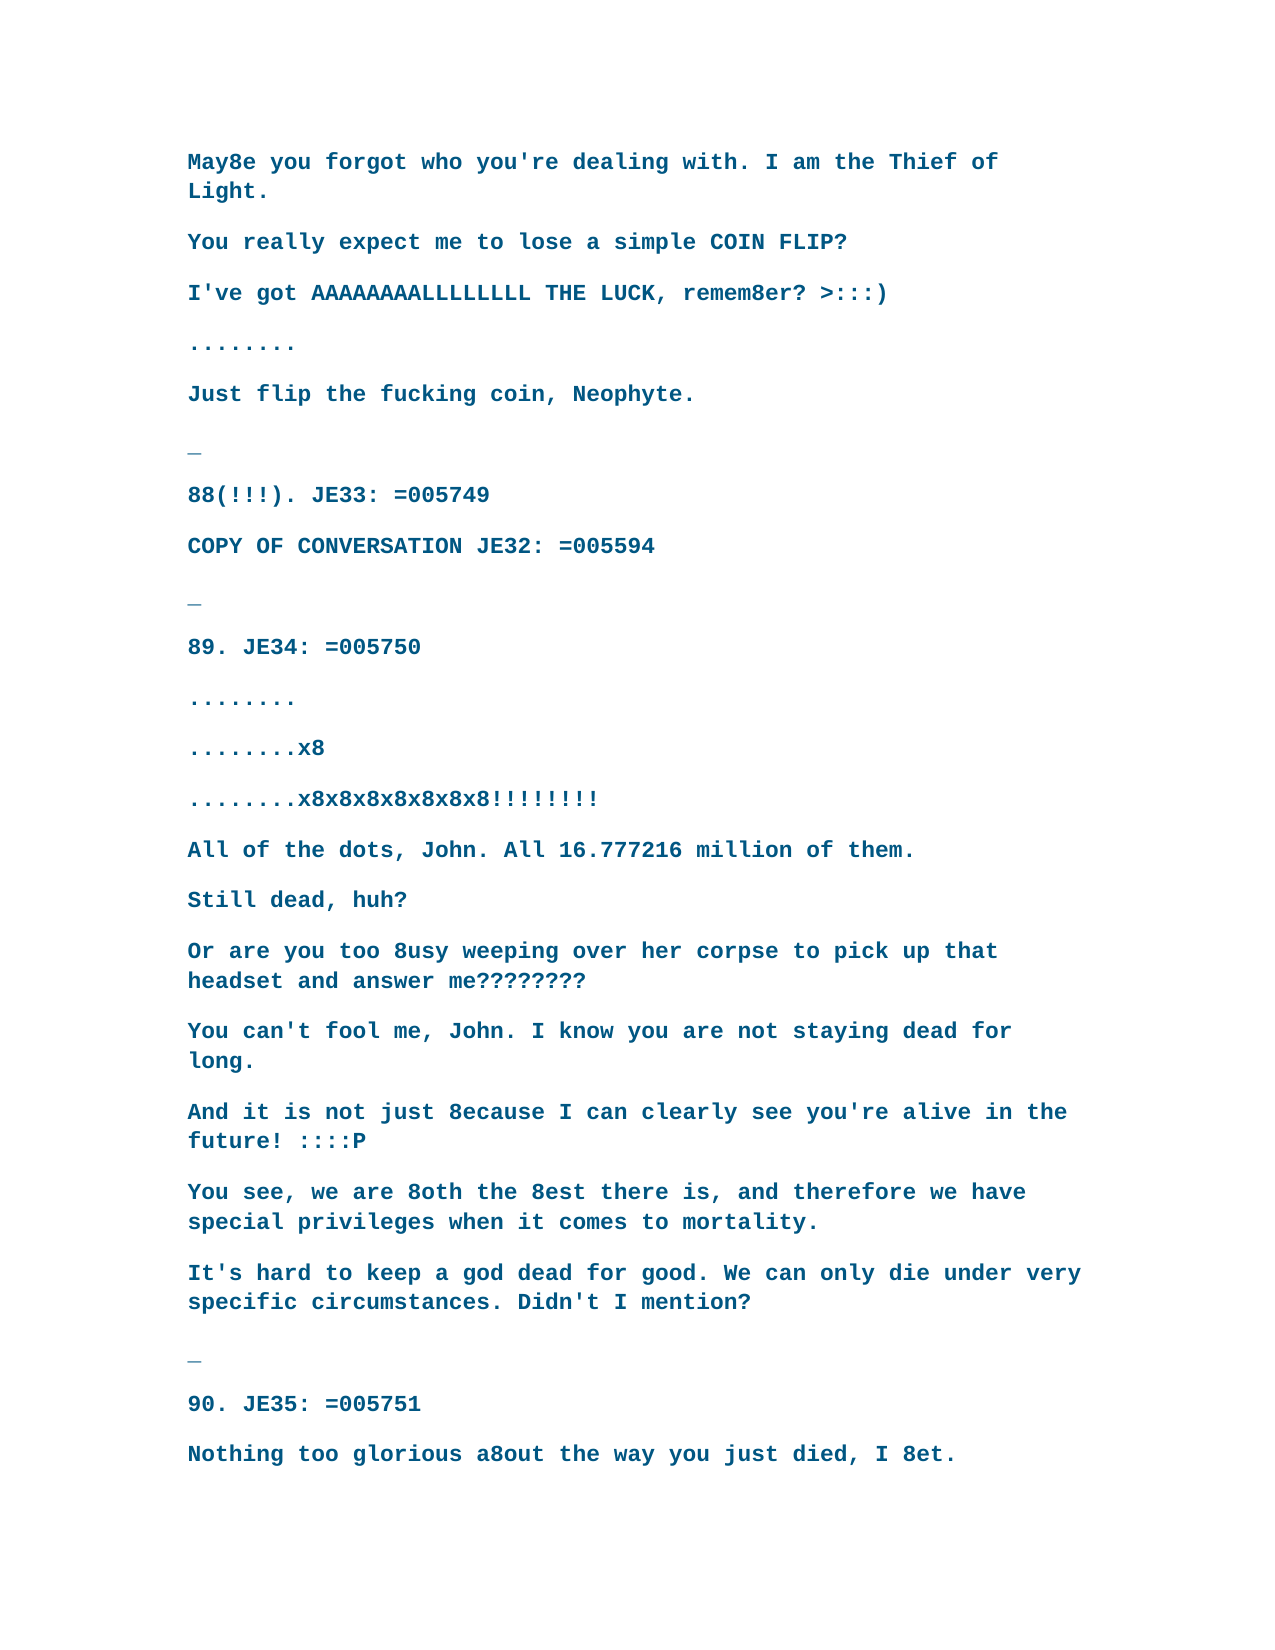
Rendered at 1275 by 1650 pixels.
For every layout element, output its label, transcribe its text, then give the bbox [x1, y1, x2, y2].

text 88(!!!). JE33: =005749 [187, 483, 1087, 509]
text I've got AAAAAAAALLLLLLLL THE LUCK, remem8er? >:::) [187, 281, 1087, 307]
text You can't fool me, John. I know you are not staying dead for long. [187, 1019, 1087, 1075]
text It's hard to keep a god dead for good. We can only die under very specific circumstances. Didn't I mention? [187, 1261, 1087, 1317]
text ........ [187, 686, 1087, 712]
text ........x8 [187, 737, 1087, 763]
text _ [187, 1341, 1087, 1367]
text ........ [187, 332, 1087, 358]
text May8e you forgot who you're dealing with. I am the Thief of Light. [187, 150, 1087, 206]
text 90. JE35: =005751 [187, 1392, 1087, 1418]
text 89. JE34: =005750 [187, 635, 1087, 661]
text Just flip the fucking coin, Neophyte. [187, 382, 1087, 408]
text And it is not just 8ecause I can clearly see you're alive in the future! ::::P [187, 1100, 1087, 1156]
text You see, we are 8oth the 8est there is, and therefore we have special privileges when it comes to mortality. [187, 1180, 1087, 1236]
text Or are you too 8usy weeping over her corpse to pick up that headset and answer me???????? [187, 939, 1087, 995]
text Nothing too glorious a8out the way you just died, I 8et. [187, 1442, 1087, 1468]
text _ [187, 585, 1087, 611]
text _ [187, 433, 1087, 459]
text All of the dots, John. All 16.777216 million of them. [187, 838, 1087, 864]
text Still dead, huh? [187, 888, 1087, 914]
text You really expect me to lose a simple COIN FLIP? [187, 230, 1087, 256]
text COPY OF CONVERSATION JE32: =005594 [187, 534, 1087, 560]
text ........x8x8x8x8x8x8x8!!!!!!!! [187, 787, 1087, 813]
